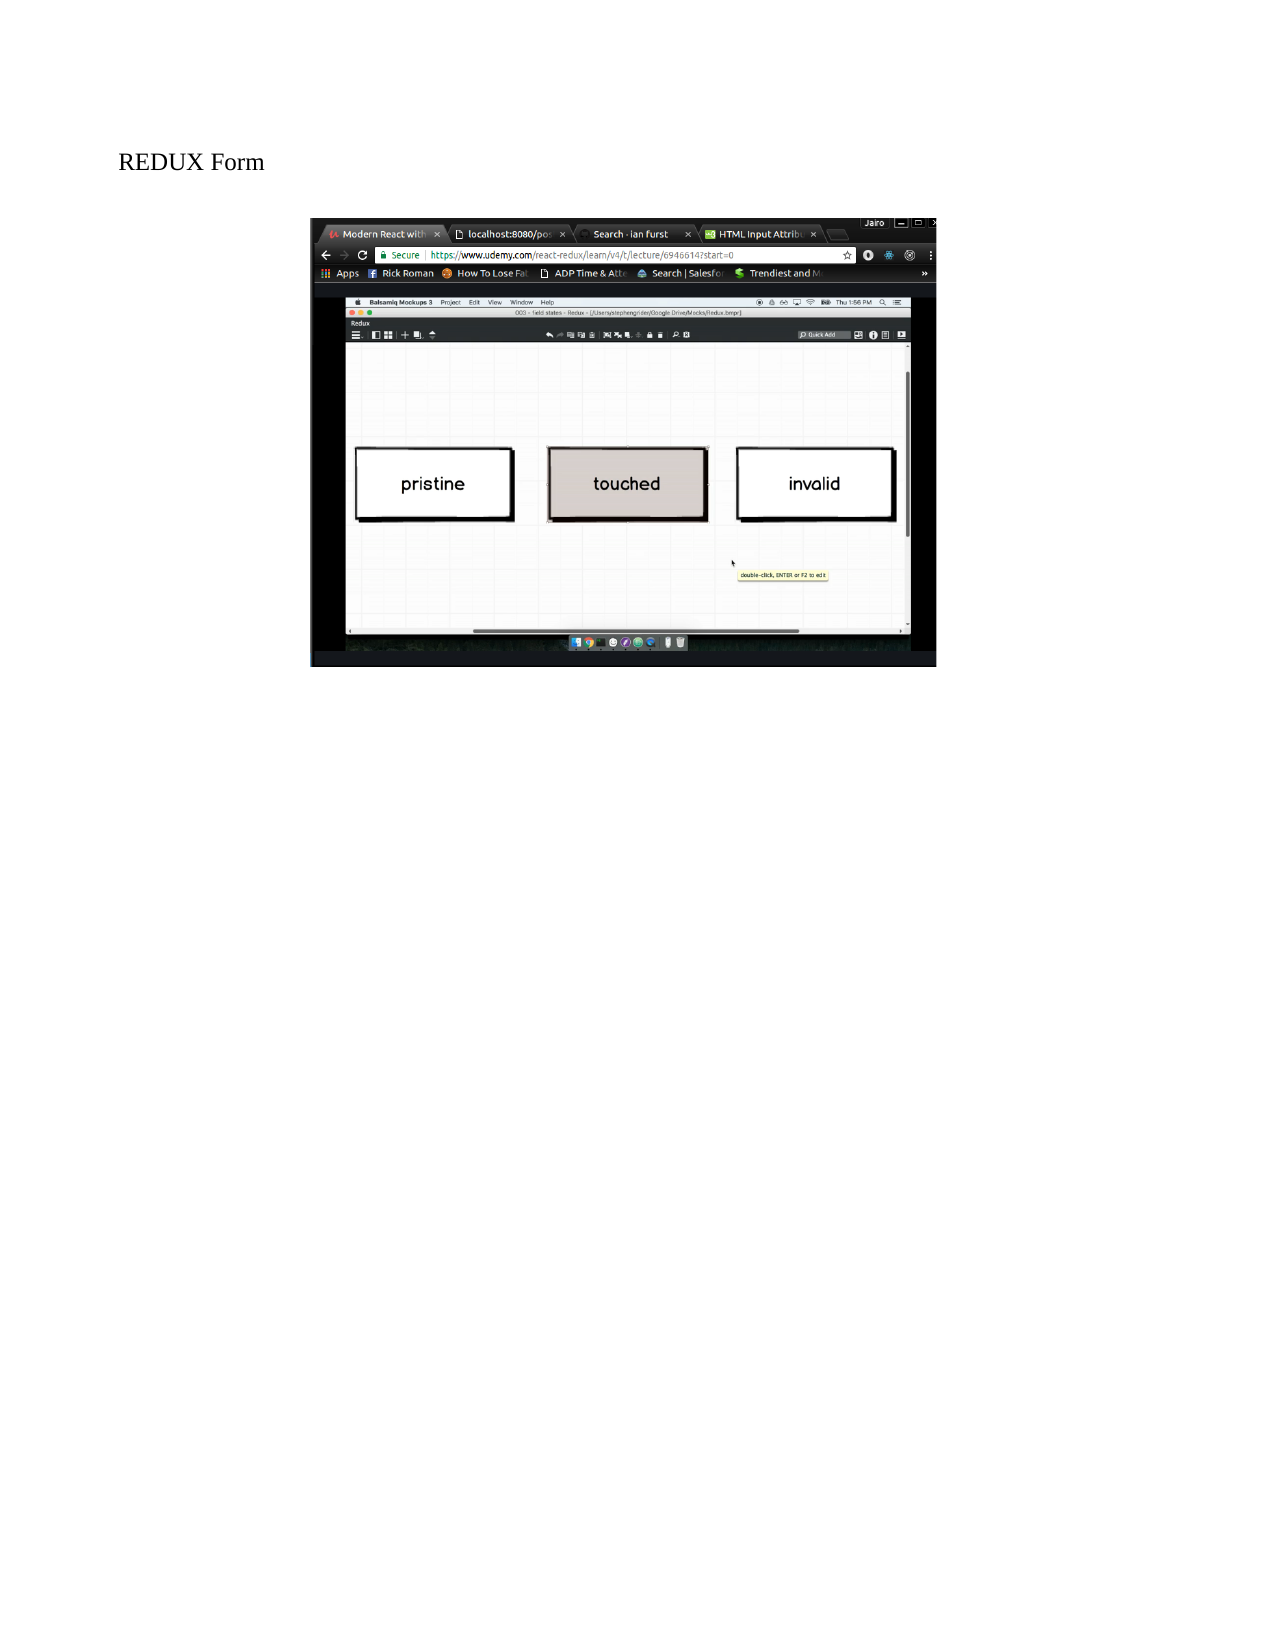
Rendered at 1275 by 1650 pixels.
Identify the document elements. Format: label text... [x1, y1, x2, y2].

text REDUX Form [118, 147, 1157, 176]
picture [310, 218, 548, 667]
